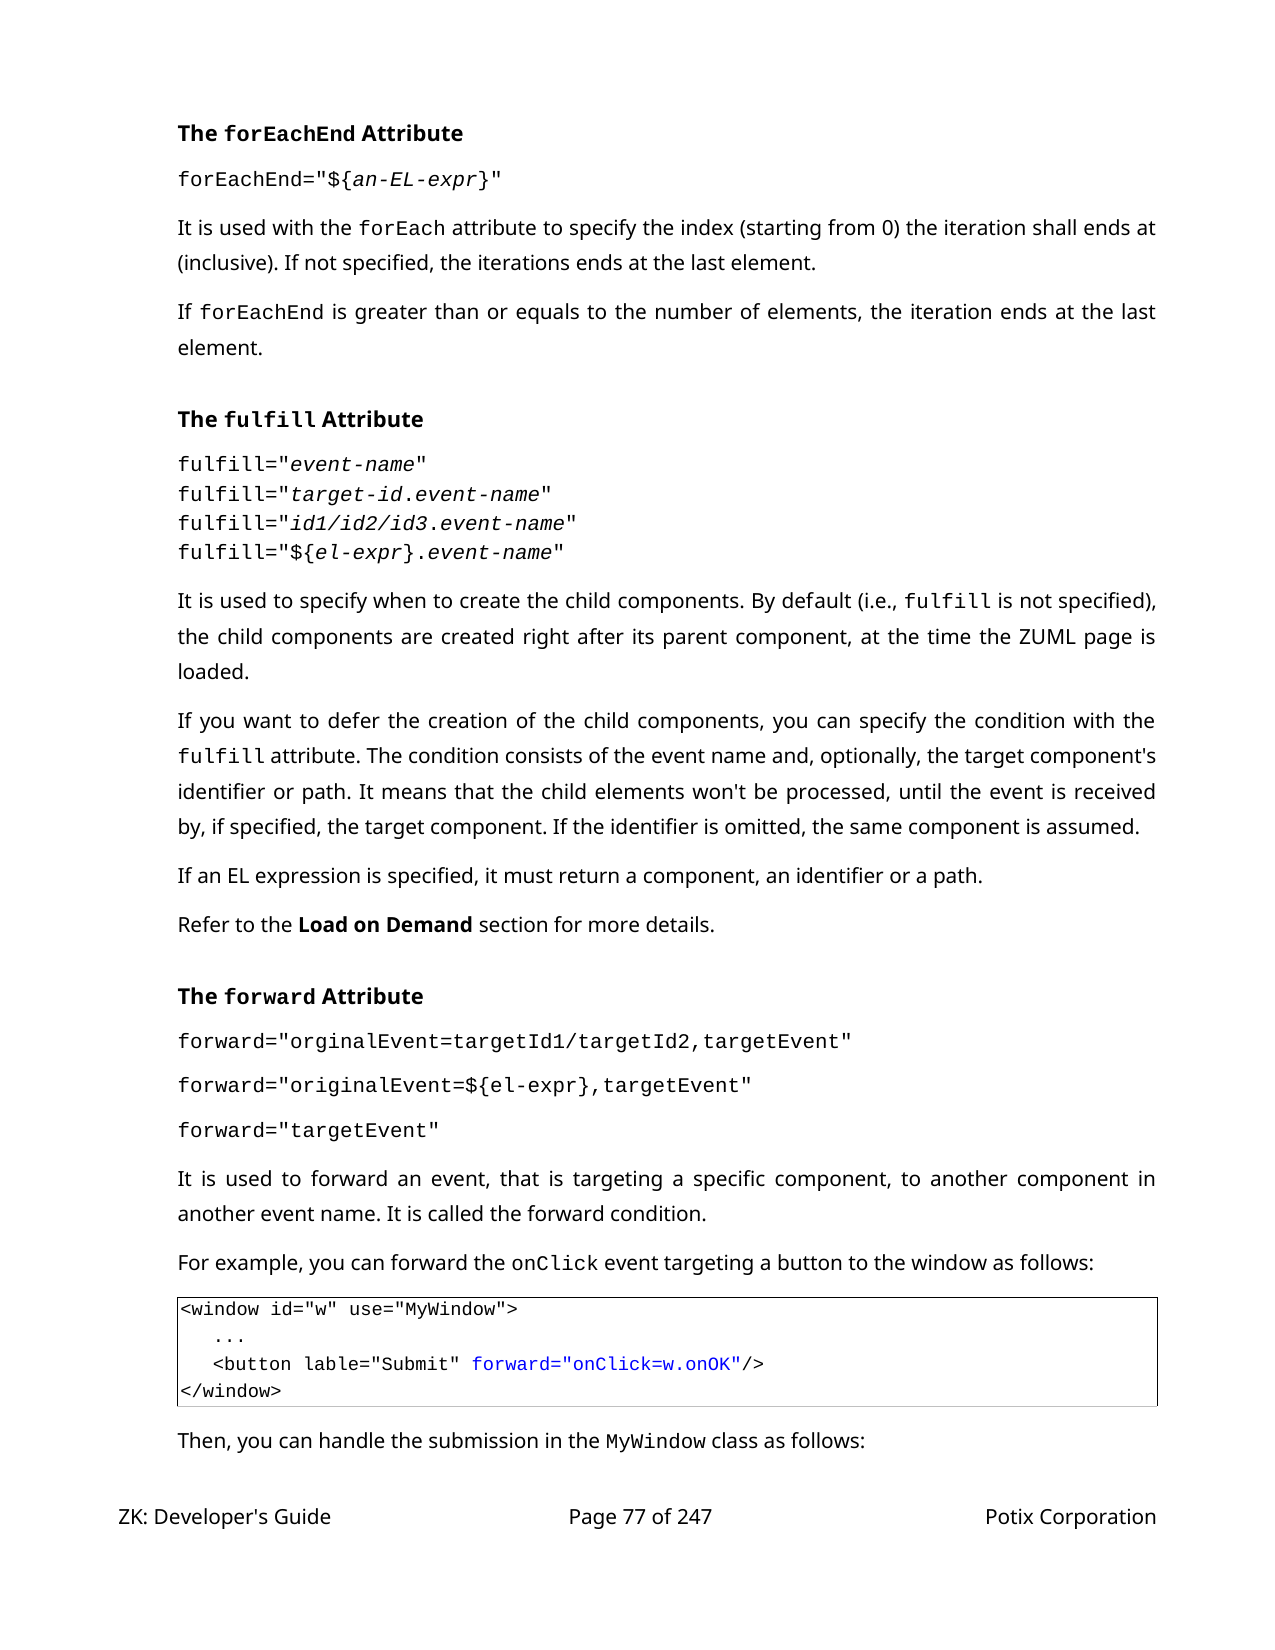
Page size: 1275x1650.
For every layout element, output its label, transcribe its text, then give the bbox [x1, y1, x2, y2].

text It is used with the forEach attribute to specify the index (starting from 0) the iteration shall ends at (inclusive). If not specified, the iterations ends at the last element. [177, 213, 1157, 277]
text </window> [178, 1379, 1157, 1406]
text If you want to defer the creation of the child components, you can specify the condition with the fulfill attribute. The condition consists of the event name and, optionally, the target component's identifier or path. It means that the child elements won't be processed, until the event is received by, if specified, the target component. If the identifier is omitted, the same component is assumed. [177, 706, 1157, 840]
text fulfill="event-name" fulfill="target-id.event-name" fulfill="id1/id2/id3.event-name" fulfill="${el-expr}.event-name" [177, 454, 1157, 566]
text forward="targetEvent" [177, 1120, 1157, 1143]
text <button lable="Submit" forward="onClick=w.onOK"/> [178, 1351, 1157, 1376]
text <window id="w" use="MyWindow"> [178, 1298, 1157, 1321]
text It is used to specify when to create the child components. By default (i.e., fulfill is not specified), the child components are created right after its parent component, at the time the ZUML page is loaded. [177, 587, 1157, 686]
subtitle The forEachEnd Attribute [177, 118, 1157, 148]
text If an EL expression is specified, it must return a component, an identifier or a path. [177, 861, 1157, 889]
text If forEachEnd is greater than or equals to the number of elements, the iteration ends at the last element. [177, 297, 1157, 361]
text forward="orginalEvent=targetId1/targetId2,targetEvent" [177, 1031, 1157, 1055]
text Then, you can handle the submission in the MyWindow class as follows: [177, 1427, 1157, 1455]
text forEachEnd="${an-EL-expr}" [177, 169, 1157, 192]
text Refer to the Load on Demand section for more details. [177, 910, 1157, 938]
subtitle The forward Attribute [177, 981, 1157, 1011]
subtitle The fulfill Attribute [177, 404, 1157, 434]
text It is used to forward an event, that is targeting a specific component, to another component in another event name. It is called the forward condition. [177, 1164, 1157, 1227]
text forward="originalEvent=${el-expr},targetEvent" [177, 1076, 1157, 1099]
text ... [178, 1324, 1157, 1348]
text For example, you can forward the onClick event targeting a button to the window as follows: [177, 1248, 1157, 1276]
